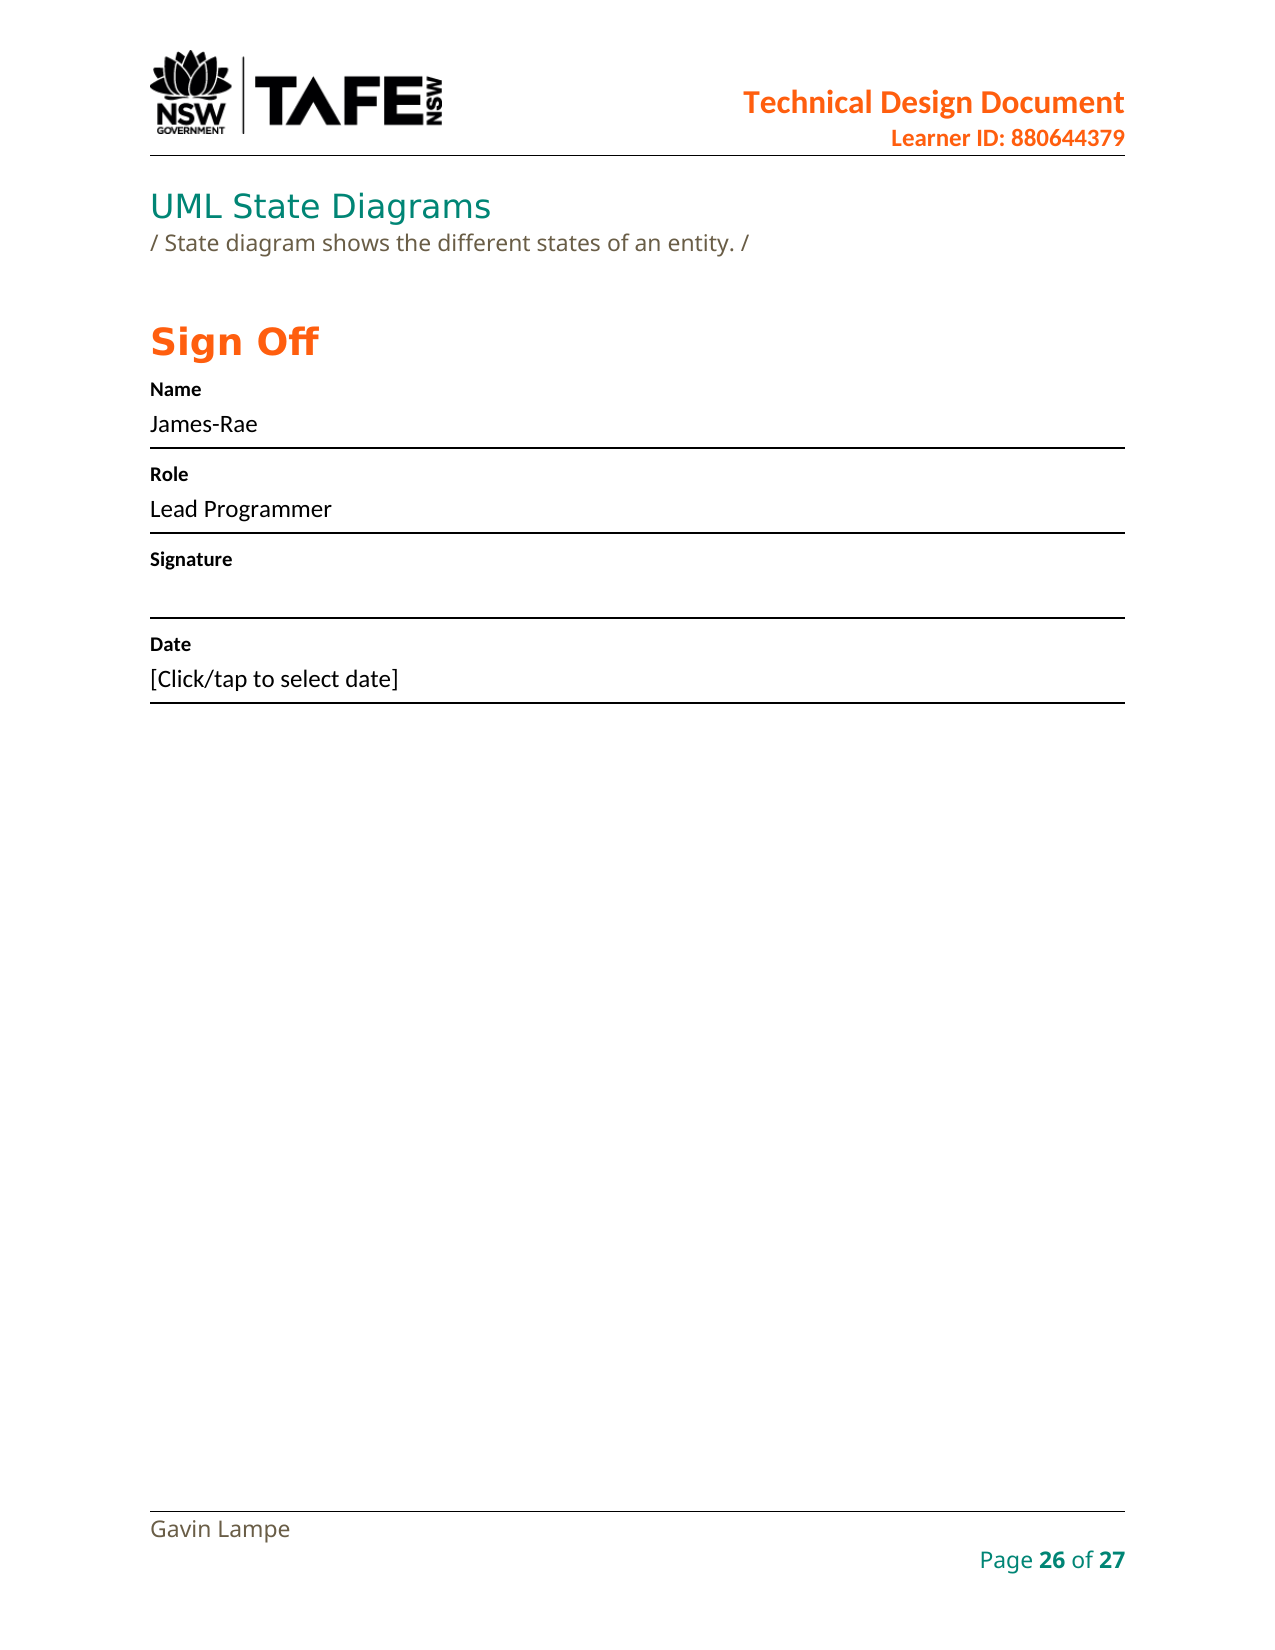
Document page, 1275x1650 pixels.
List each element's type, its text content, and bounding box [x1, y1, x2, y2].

title Date [150, 632, 1125, 657]
text [Click/tap to select date] [150, 663, 1125, 702]
text / State diagram shows the different states of an entity. / [150, 226, 1125, 258]
subtitle UML State Diagrams [150, 188, 1125, 226]
picture [150, 50, 442, 134]
text Lead Programmer [150, 493, 1125, 532]
title Signature [150, 547, 1125, 572]
title Name [150, 376, 1125, 402]
title Role [150, 461, 1125, 487]
text James-Rae [150, 408, 1125, 447]
subtitle Sign Off [150, 320, 1125, 364]
